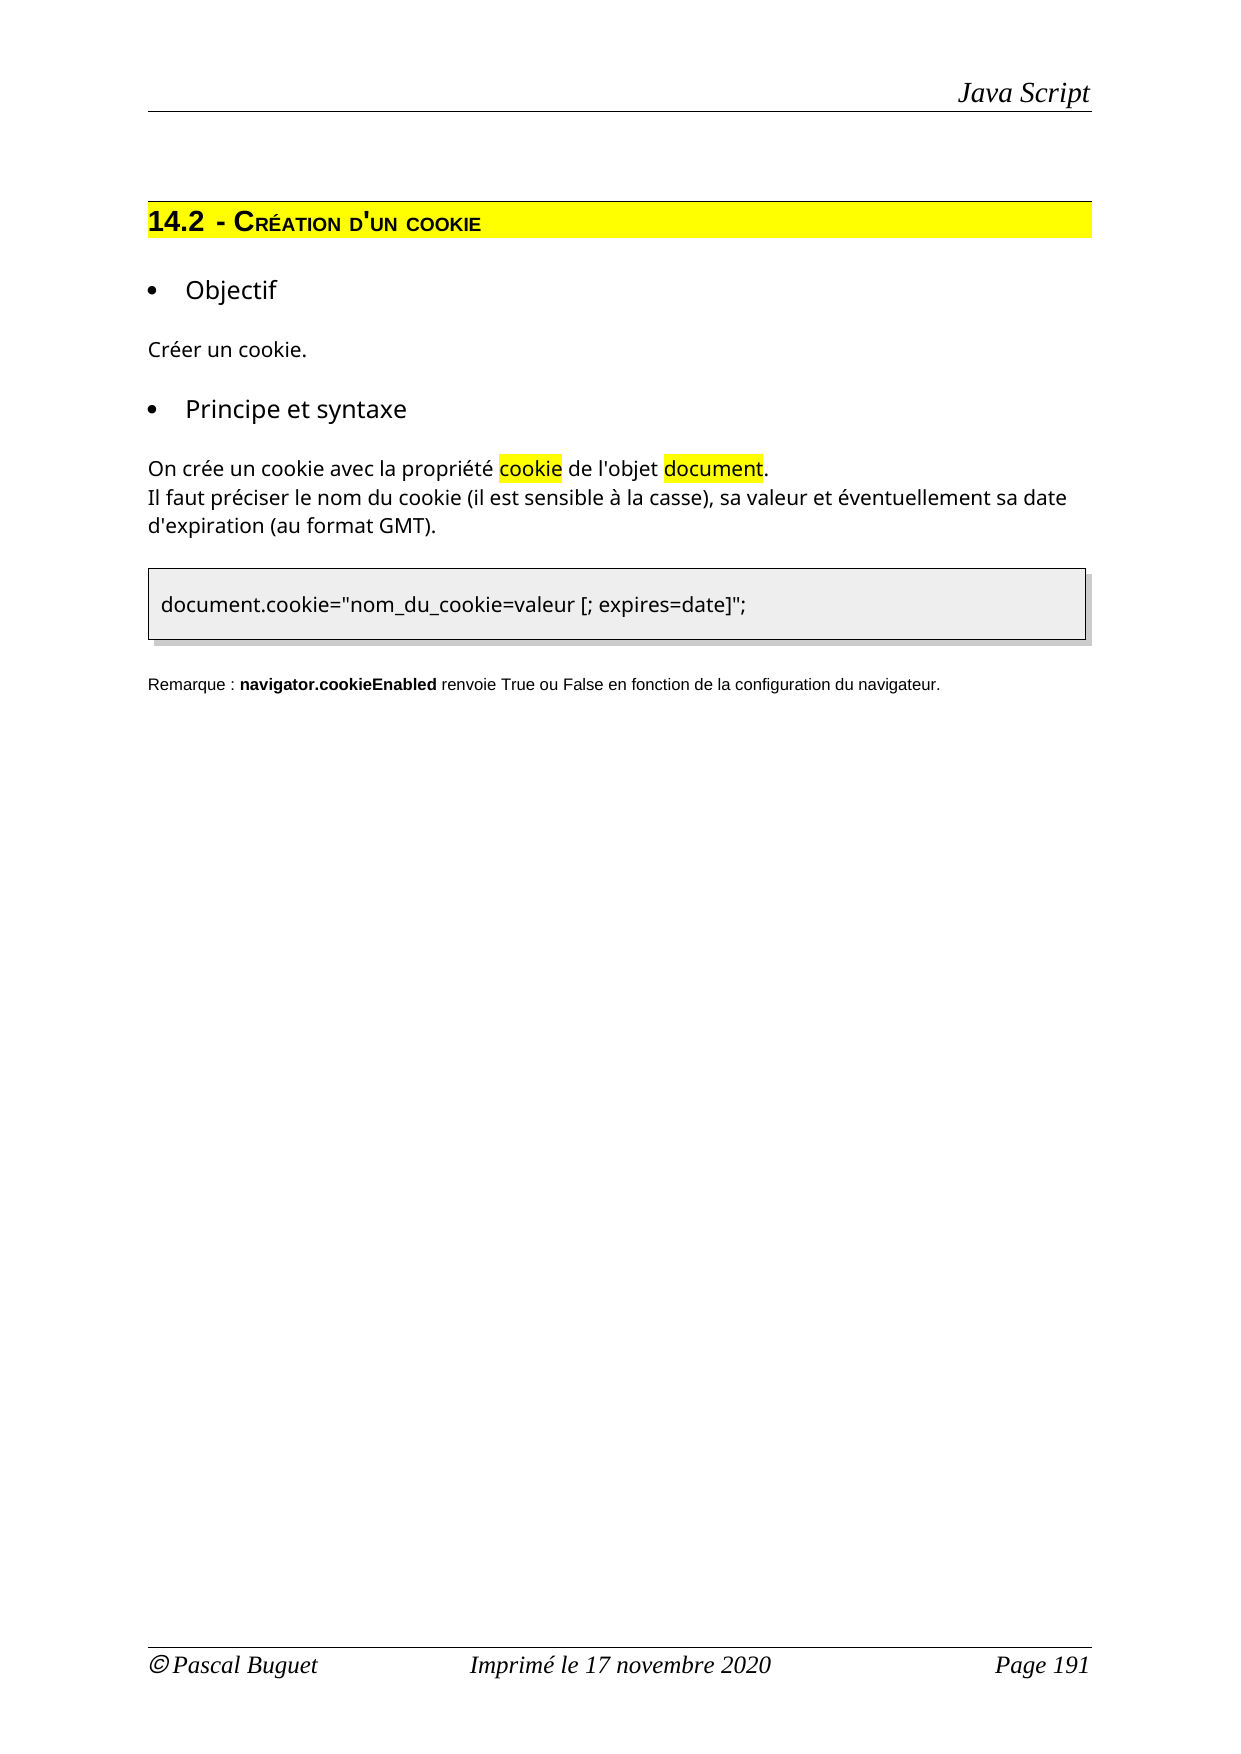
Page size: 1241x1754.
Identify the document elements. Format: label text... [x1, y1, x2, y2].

subtitle - Création d'un cookie [148, 202, 1092, 238]
list Principe et syntaxe [148, 392, 1092, 426]
text Remarque : navigator.cookieEnabled renvoie True ou False en fonction de la configuration du navigateur. [148, 674, 1092, 693]
list Objectif [148, 272, 1092, 307]
text Il faut préciser le nom du cookie (il est sensible à la casse), sa valeur et éventuellement sa date d'expiration (au format GMT). [148, 483, 1092, 540]
text document.cookie="nom_du_cookie=valeur [; expires=date]"; [149, 569, 1085, 639]
text On crée un cookie avec la propriété cookie de l'objet document. [148, 454, 1092, 483]
text Créer un cookie. [148, 335, 1092, 363]
